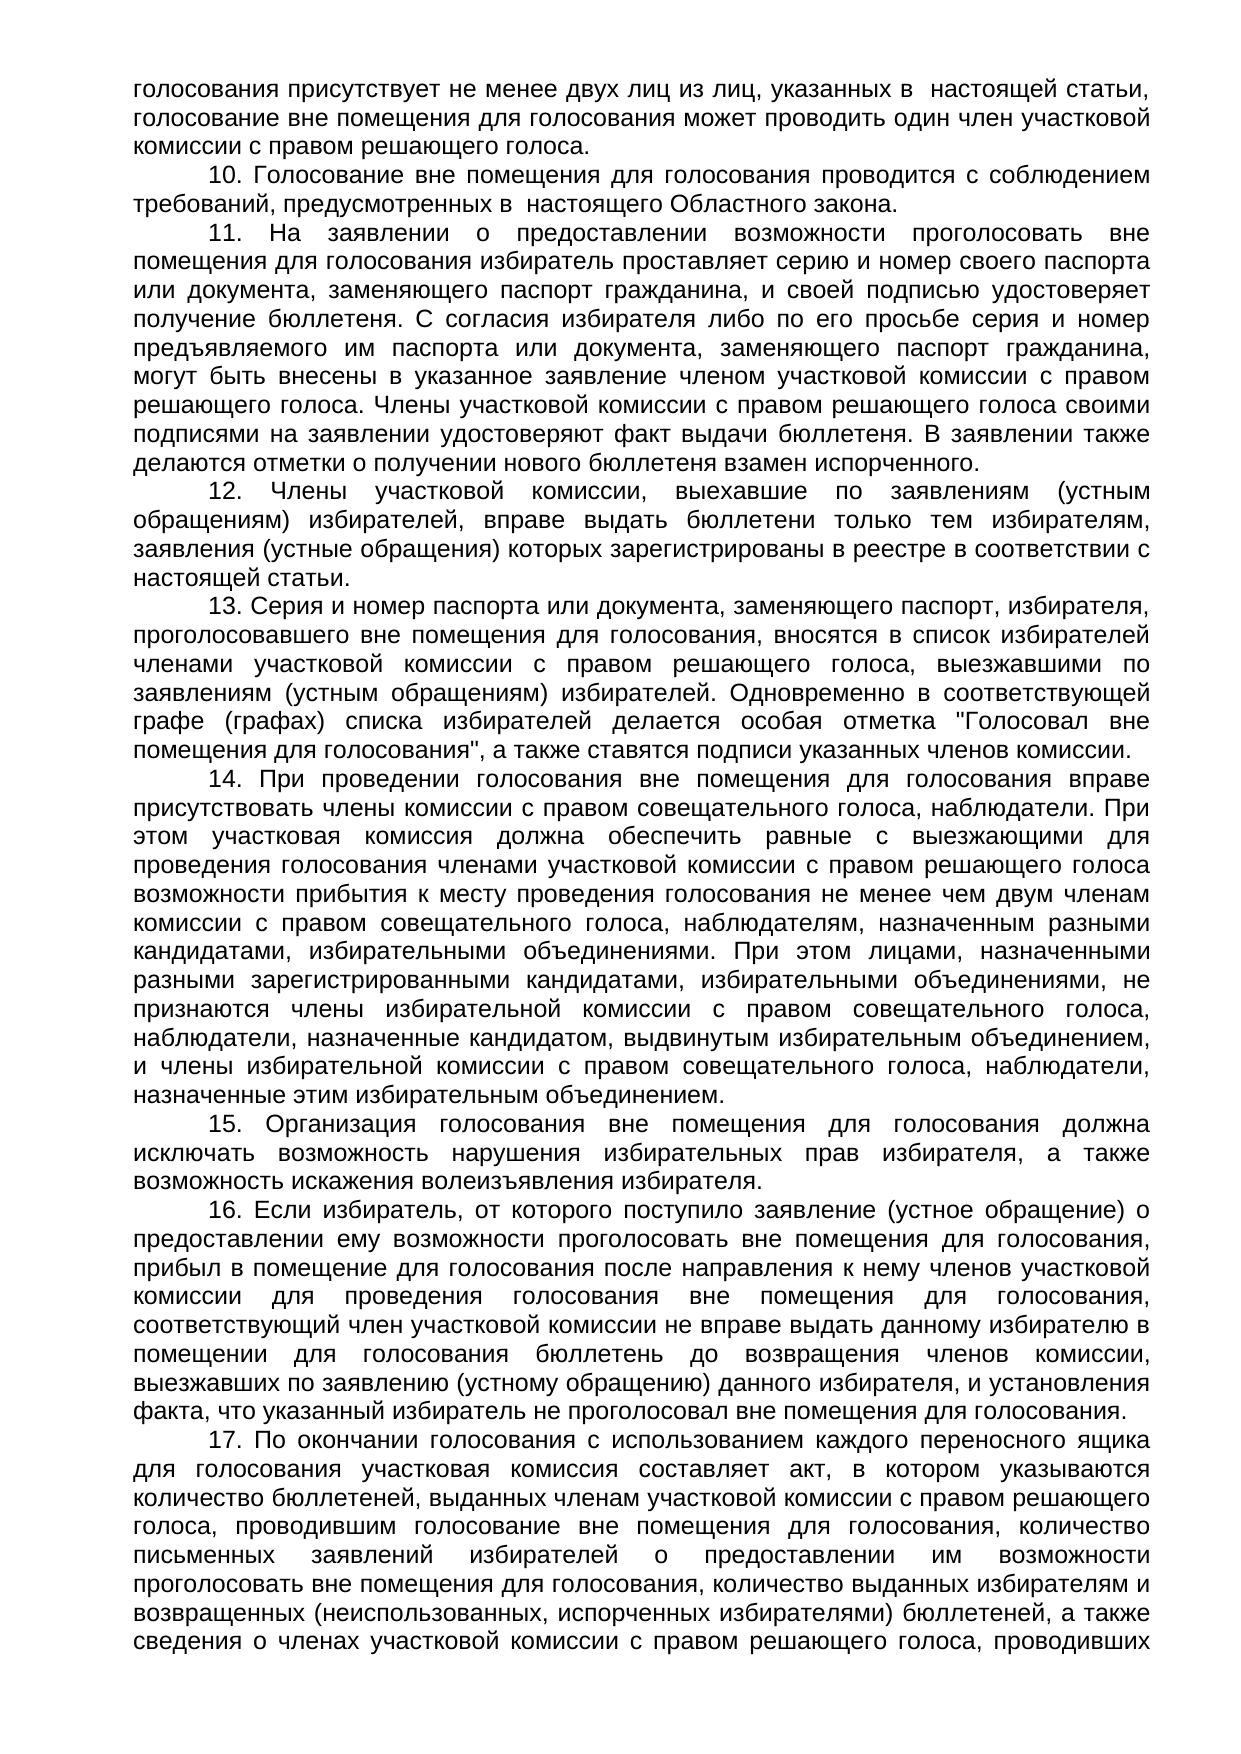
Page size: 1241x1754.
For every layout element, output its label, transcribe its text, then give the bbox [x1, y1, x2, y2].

text 11. На заявлении о предоставлении возможности проголосовать вне помещения для голосования избиратель проставляет серию и номер своего паспорта или документа, заменяющего паспорт гражданина, и своей подписью удостоверяет получение бюллетеня. С согласия избирателя либо по его просьбе серия и номер предъявляемого им паспорта или документа, заменяющего паспорт гражданина, могут быть внесены в указанное заявление членом участковой комиссии с правом решающего голоса. Члены участковой комиссии с правом решающего голоса своими подписями на заявлении удостоверяют факт выдачи бюллетеня. В заявлении также делаются отметки о получении нового бюллетеня взамен испорченного. [133, 218, 1152, 476]
text 16. Если избиратель, от которого поступило заявление (устное обращение) о предоставлении ему возможности проголосовать вне помещения для голосования, прибыл в помещение для голосования после направления к нему членов участковой комиссии для проведения голосования вне помещения для голосования, соответствующий член участковой комиссии не вправе выдать данному избирателю в помещении для голосования бюллетень до возвращения членов комиссии, выезжавших по заявлению (устному обращению) данного избирателя, и установления факта, что указанный избиратель не проголосовал вне помещения для голосования. [133, 1195, 1152, 1425]
text 17. По окончании голосования с использованием каждого переносного ящика для голосования участковая комиссия составляет акт, в котором указываются количество бюллетеней, выданных членам участковой комиссии с правом решающего голоса, проводившим голосование вне помещения для голосования, количество письменных заявлений избирателей о предоставлении им возможности проголосовать вне помещения для голосования, количество выданных избирателям и возвращенных (неиспользованных, испорченных избирателями) бюллетеней, а также сведения о членах участковой комиссии с правом решающего голоса, проводивших [133, 1425, 1152, 1655]
text 14. При проведении голосования вне помещения для голосования вправе присутствовать члены комиссии с правом совещательного голоса, наблюдатели. При этом участковая комиссия должна обеспечить равные с выезжающими для проведения голосования членами участковой комиссии с правом решающего голоса возможности прибытия к месту проведения голосования не менее чем двум членам комиссии с правом совещательного голоса, наблюдателям, назначенным разными кандидатами, избирательными объединениями. При этом лицами, назначенными разными зарегистрированными кандидатами, избирательными объединениями, не признаются члены избирательной комиссии с правом совещательного голоса, наблюдатели, назначенные кандидатом, выдвинутым избирательным объединением, и члены избирательной комиссии с правом совещательного голоса, наблюдатели, назначенные этим избирательным объединением. [133, 764, 1152, 1109]
text 15. Организация голосования вне помещения для голосования должна исключать возможность нарушения избирательных прав избирателя, а также возможность искажения волеизъявления избирателя. [133, 1109, 1152, 1195]
text 10. Голосование вне помещения для голосования проводится с соблюдением требований, предусмотренных в настоящего Областного закона. [133, 160, 1152, 218]
text голосования присутствует не менее двух лиц из лиц, указанных в настоящей статьи, голосование вне помещения для голосования может проводить один член участковой комиссии с правом решающего голоса. [133, 74, 1152, 160]
text 12. Члены участковой комиссии, выехавшие по заявлениям (устным обращениям) избирателей, вправе выдать бюллетени только тем избирателям, заявления (устные обращения) которых зарегистрированы в реестре в соответствии с настоящей статьи. [133, 476, 1152, 591]
text 13. Серия и номер паспорта или документа, заменяющего паспорт, избирателя, проголосовавшего вне помещения для голосования, вносятся в список избирателей членами участковой комиссии с правом решающего голоса, выезжавшими по заявлениям (устным обращениям) избирателей. Одновременно в соответствующей графе (графах) списка избирателей делается особая отметка "Голосовал вне помещения для голосования", а также ставятся подписи указанных членов комиссии. [133, 591, 1152, 764]
